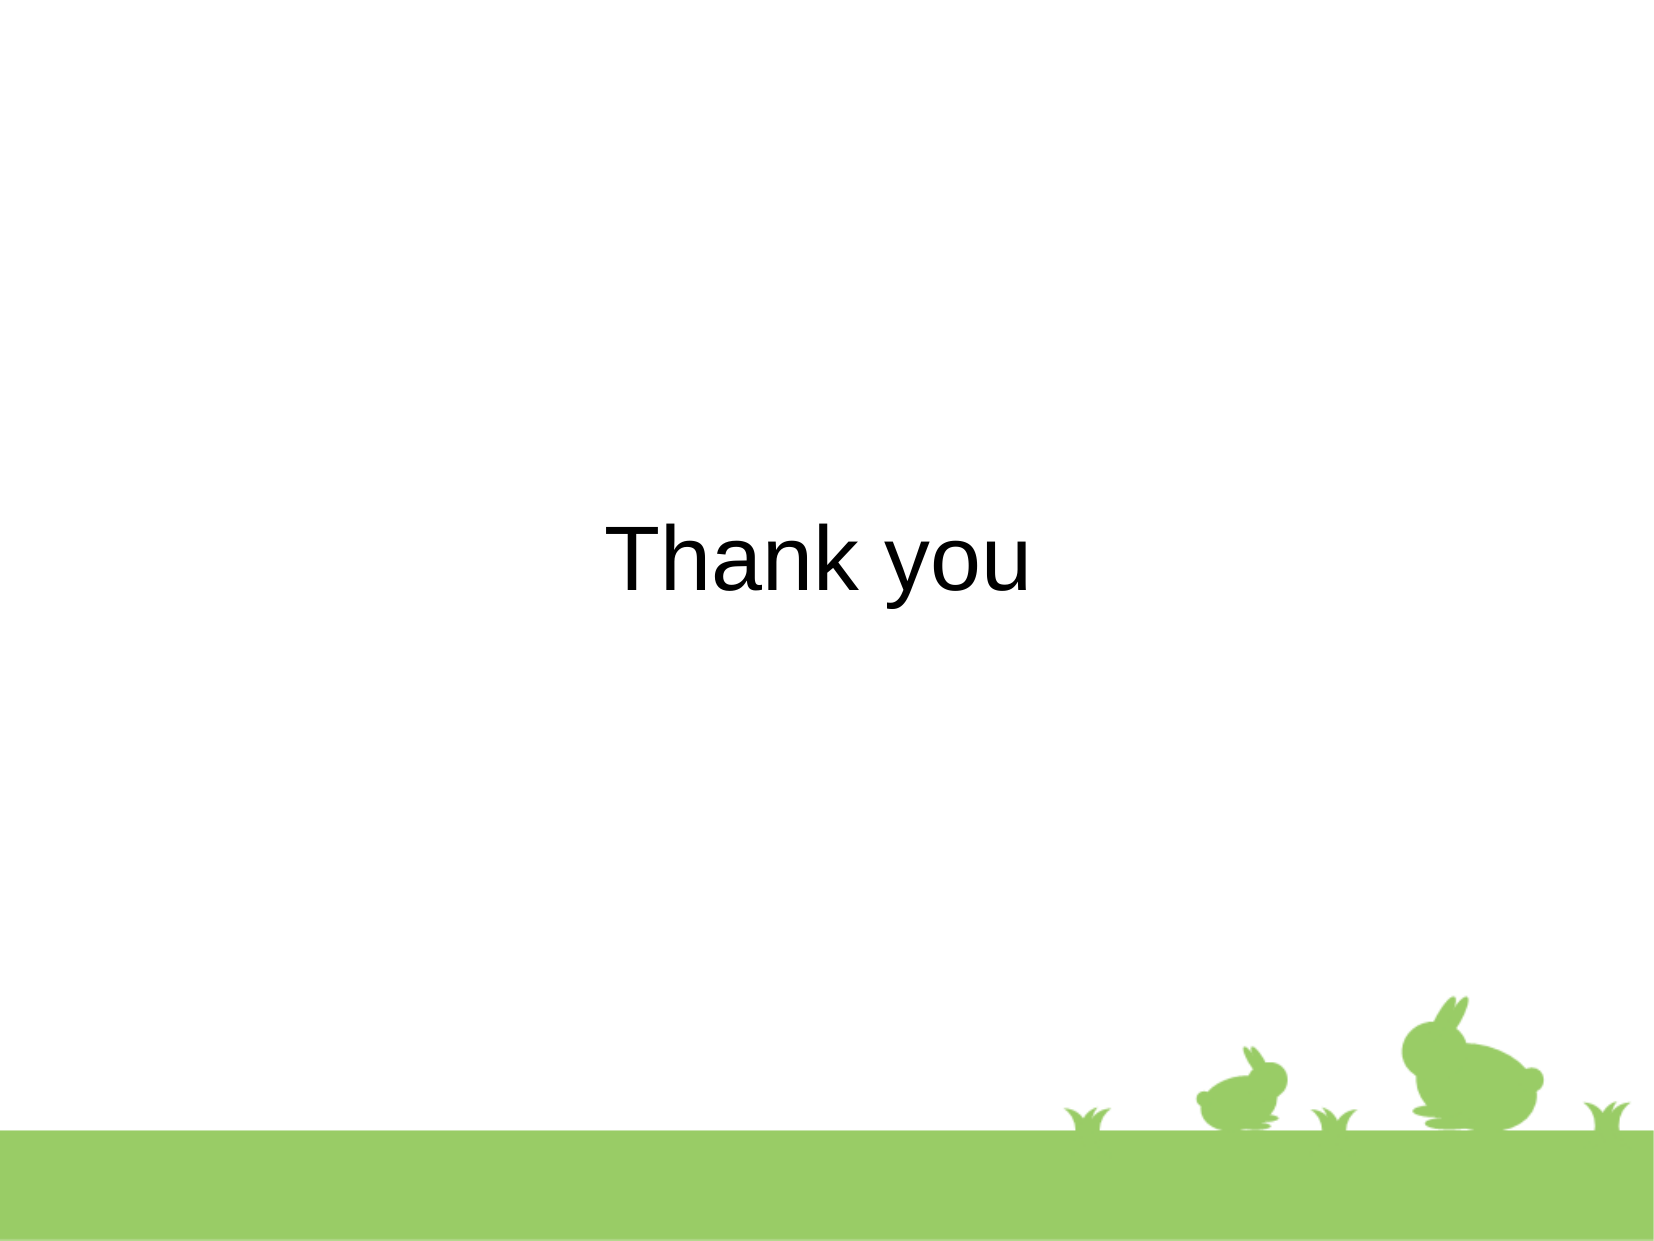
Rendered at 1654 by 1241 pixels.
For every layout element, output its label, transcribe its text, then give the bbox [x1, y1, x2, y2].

title Thank you [75, 450, 1564, 658]
